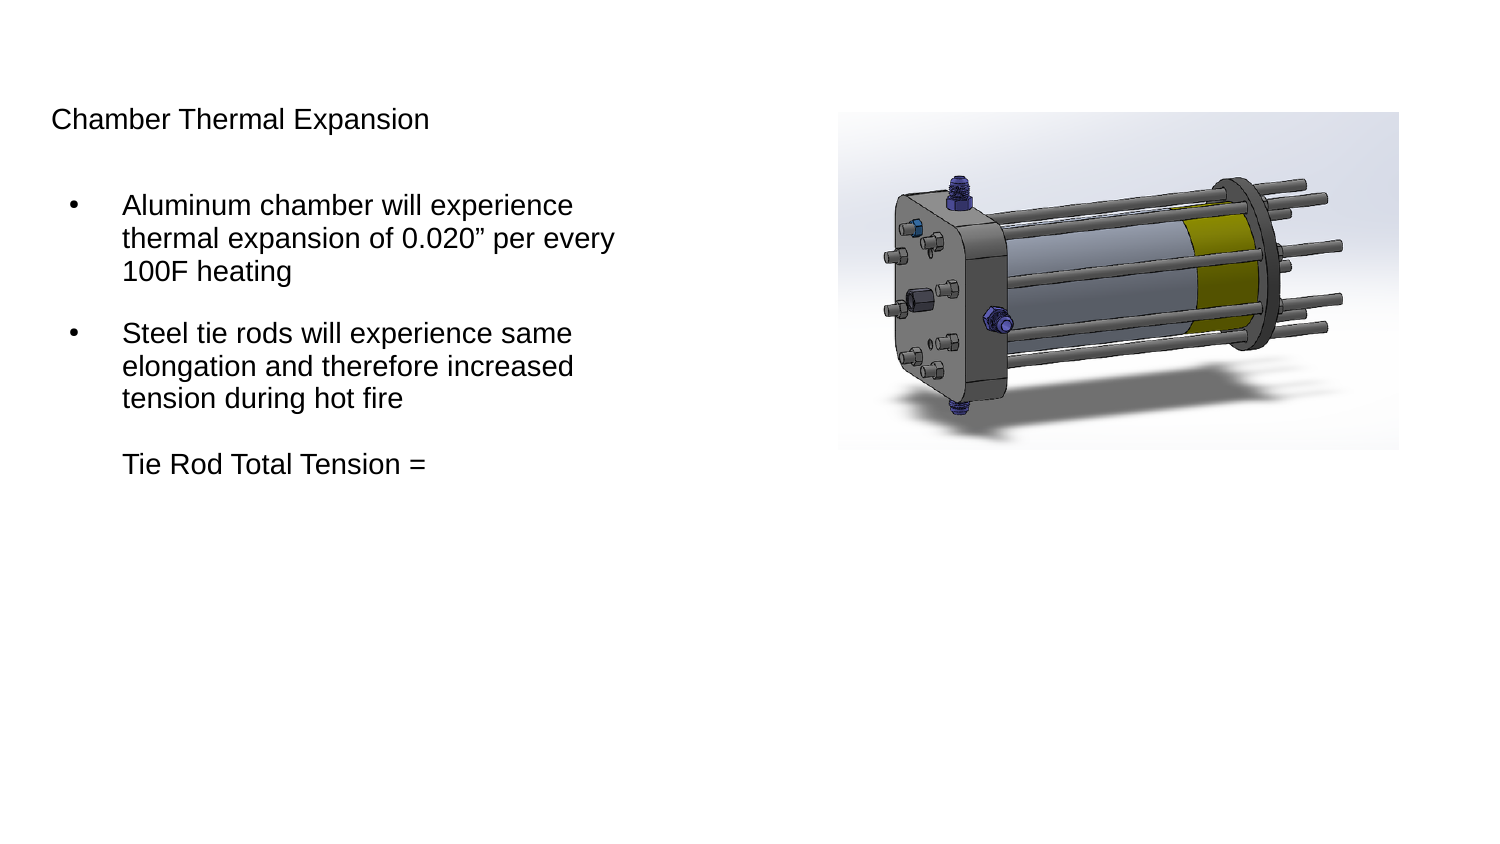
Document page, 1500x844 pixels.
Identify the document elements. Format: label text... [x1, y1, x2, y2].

picture [838, 112, 1399, 451]
list Aluminum chamber will experience thermal expansion of 0.020” per every 100F heating Steel tie rods will experience same elongation and therefore increased tension during hot fire Tie Rod Total Tension = [51, 189, 676, 750]
title Chamber Thermal Expansion [51, 72, 1449, 167]
